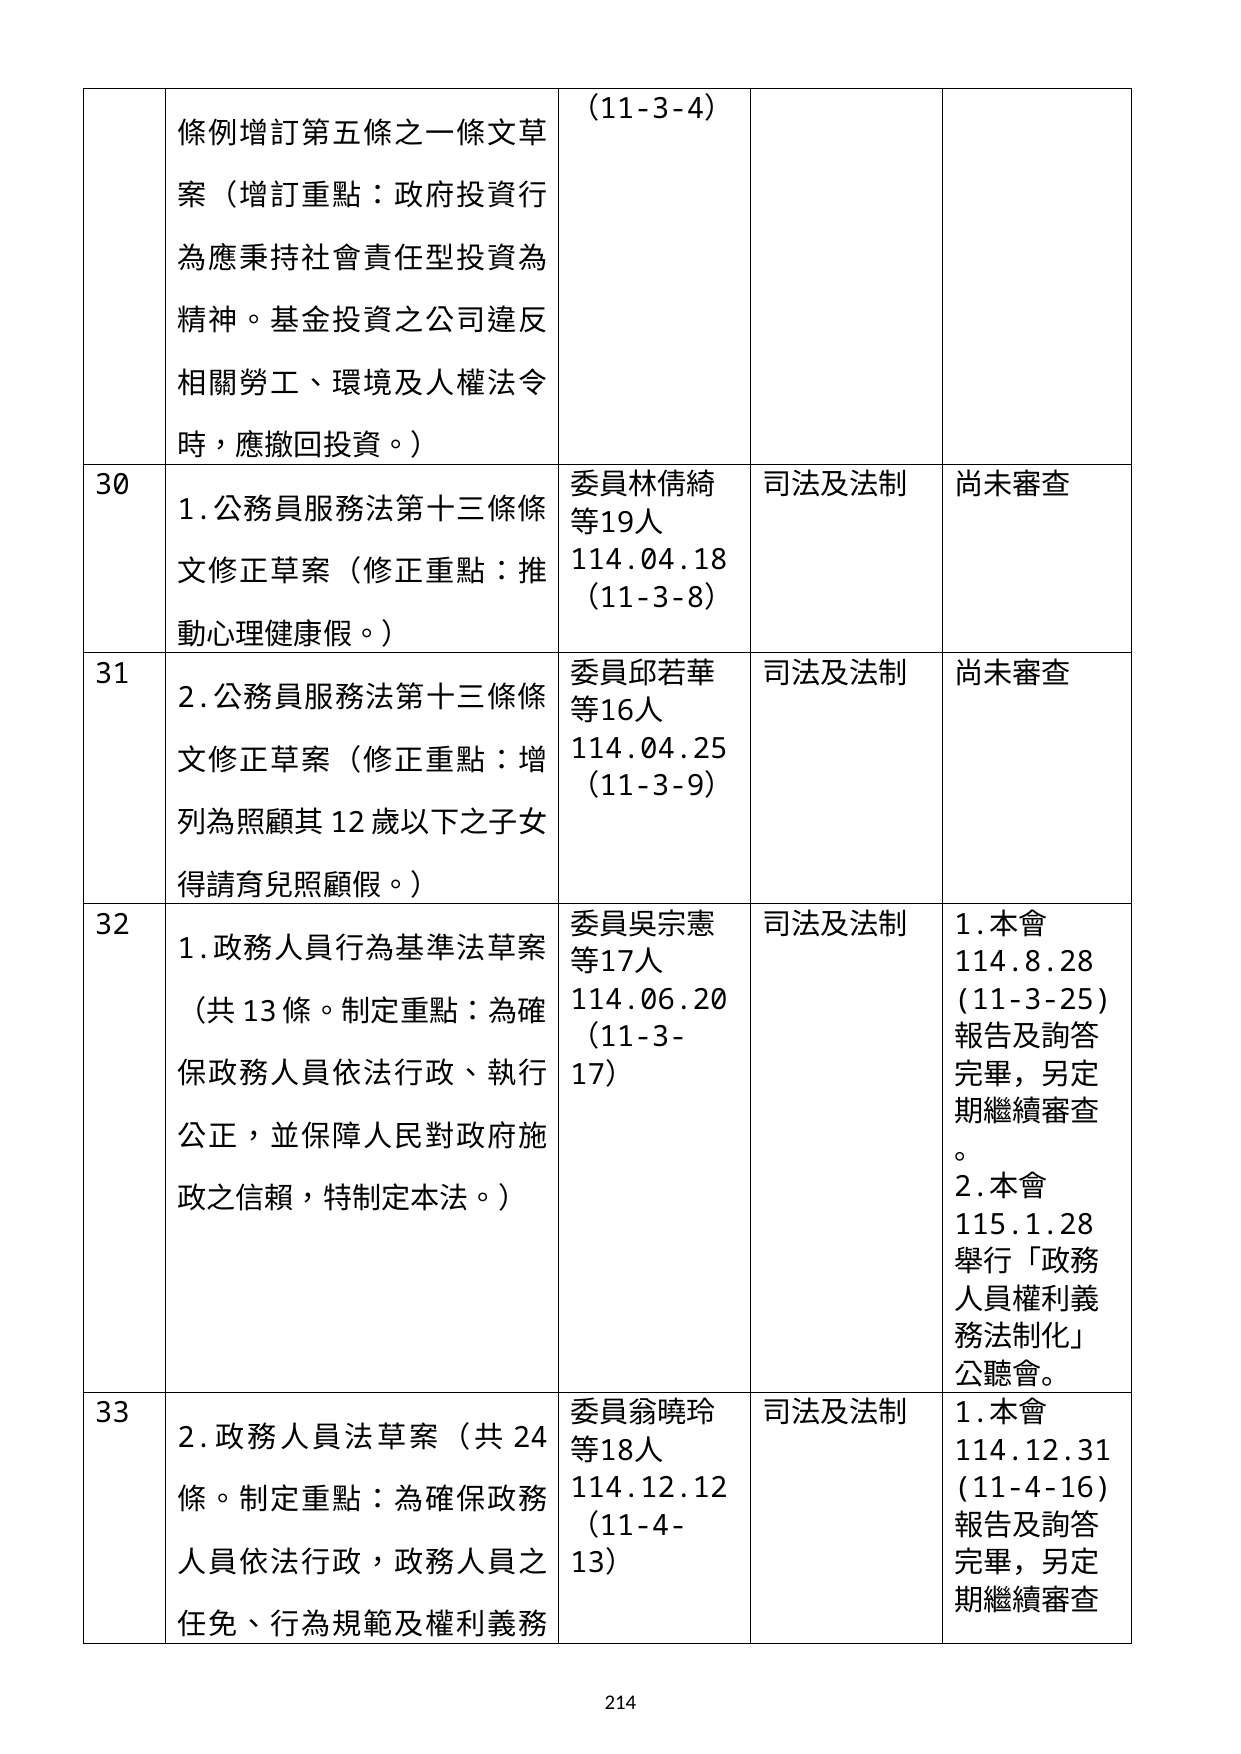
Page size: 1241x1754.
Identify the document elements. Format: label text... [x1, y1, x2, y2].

table_cell 1.公務員服務法第十三條條文修正草案（修正重點：推動心理健康假。） [166, 465, 558, 652]
table_cell 33 [84, 1393, 165, 1643]
table_cell 委員吳宗憲 等17人 114.06.20 （11-3-17） [559, 904, 750, 1392]
table_cell [751, 89, 942, 464]
table_cell 2.公務員服務法第十三條條文修正草案（修正重點：增列為照顧其12歲以下之子女得請育兒照顧假。） [166, 653, 558, 903]
table_cell 尚未審查 [943, 653, 1131, 903]
table_cell 1.本會 114.8.28 (11-3-25) 報告及詢答完畢，另定期繼續審查。 2.本會 115.1.28舉行「政務人員權利義務法制化」公聽會。 [943, 904, 1131, 1392]
table_cell 司法及法制 [751, 1393, 942, 1643]
table_cell 司法及法制 [751, 465, 942, 652]
table_cell [943, 89, 1131, 464]
table_cell 2.政務人員法草案（共24條。制定重點：為確保政務人員依法行政，政務人員之任免、行為規範及權利義務 [166, 1393, 558, 1643]
table_cell 尚未審查 [943, 465, 1131, 652]
table_cell 1.本會 114.12.31 (11-4-16) 報告及詢答完畢，另定期繼續審查 [943, 1393, 1131, 1643]
table_cell 委員林倩綺 等19人 114.04.18 （11-3-8） [559, 465, 750, 652]
table_cell 司法及法制 [751, 653, 942, 903]
table_cell 委員邱若華 等16人 114.04.25 （11-3-9） [559, 653, 750, 903]
table_cell （11-3-4） [559, 89, 750, 464]
table_cell 條例增訂第五條之一條文草案（增訂重點：政府投資行為應秉持社會責任型投資為精神。基金投資之公司違反相關勞工、環境及人權法令時，應撤回投資。） [166, 89, 558, 464]
table_cell 委員翁曉玲 等18人 114.12.12 （11-4-13） [559, 1393, 750, 1643]
table_cell 32 [84, 904, 165, 1392]
table_cell 1.政務人員行為基準法草案（共13條。制定重點：為確保政務人員依法行政、執行公正，並保障人民對政府施政之信賴，特制定本法。） [166, 904, 558, 1392]
table_cell 31 [84, 653, 165, 903]
table_cell 司法及法制 [751, 904, 942, 1392]
table_cell 30 [84, 465, 165, 652]
table_cell [84, 89, 165, 464]
